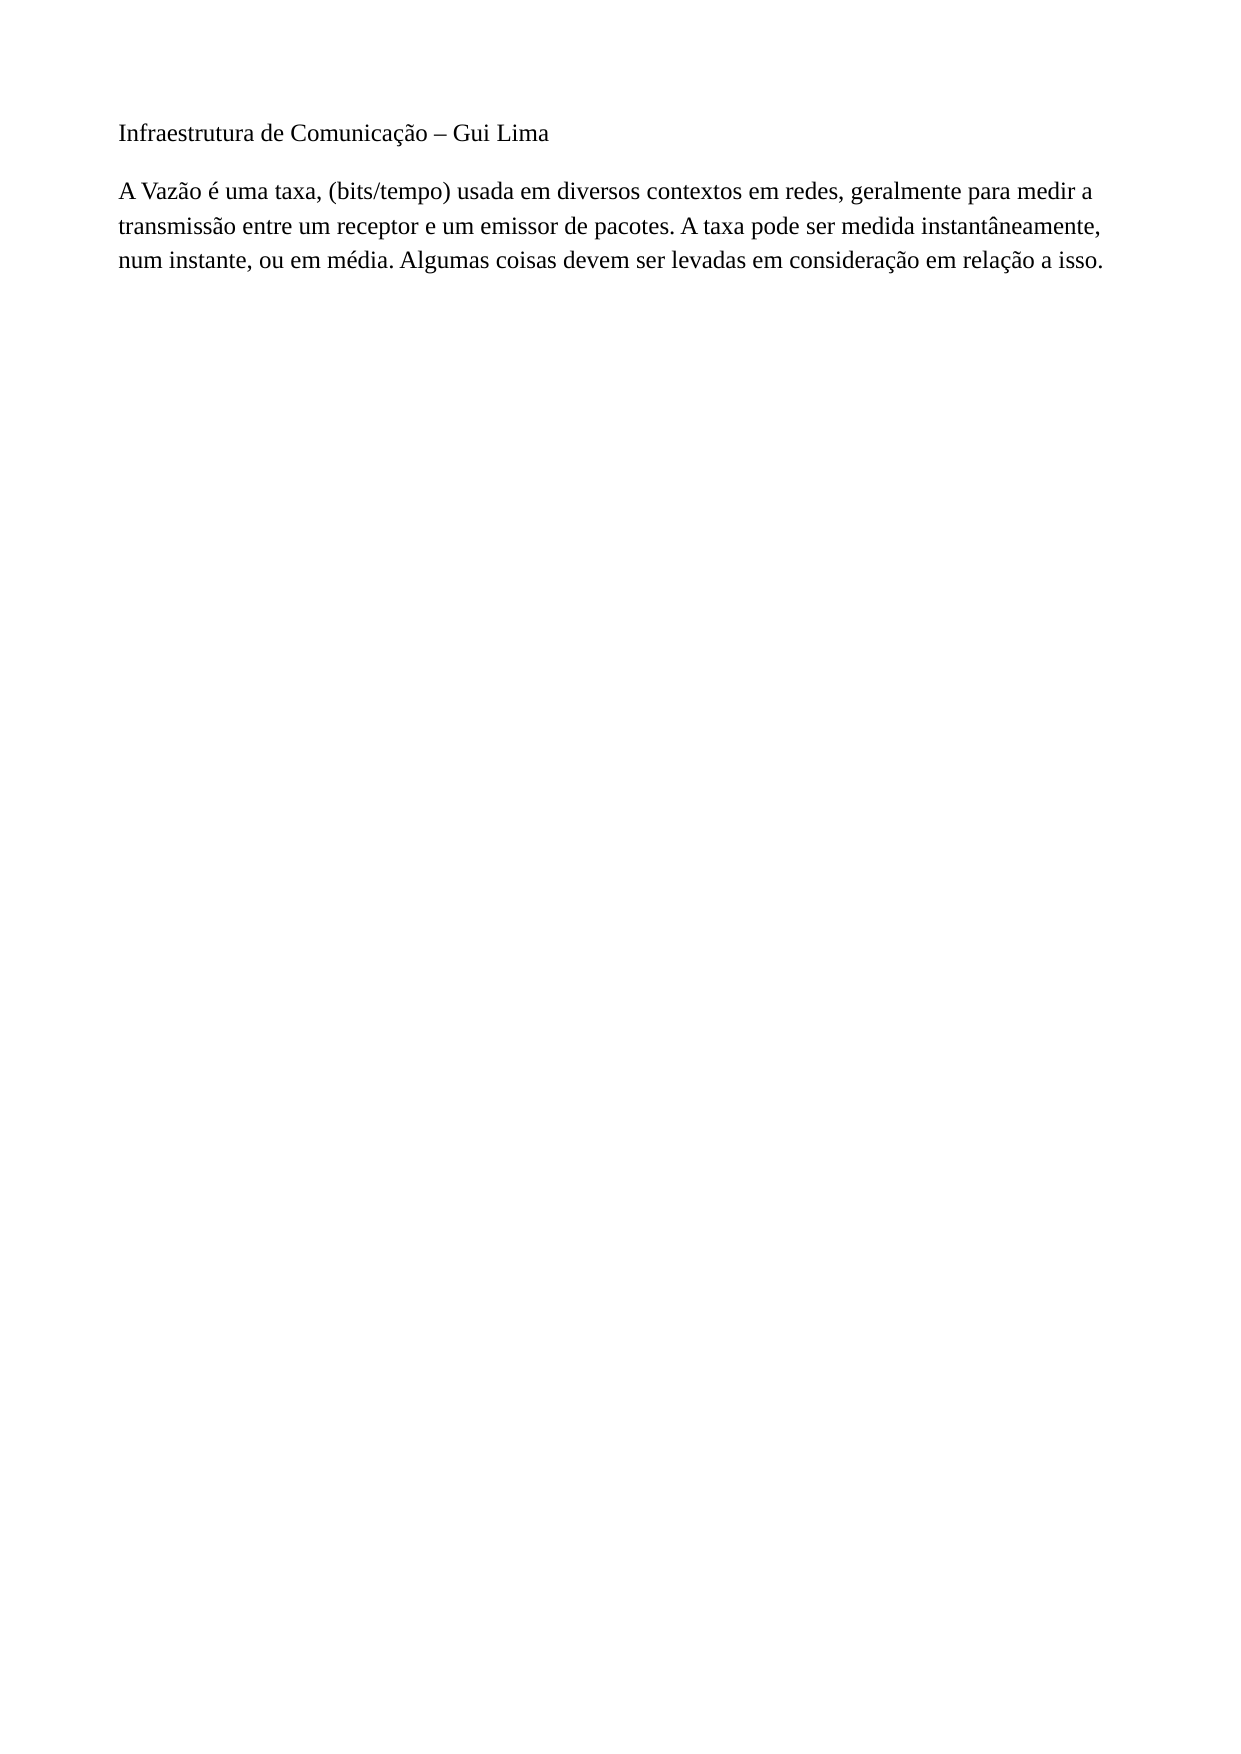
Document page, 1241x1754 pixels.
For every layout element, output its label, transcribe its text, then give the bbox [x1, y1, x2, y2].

text A Vazão é uma taxa, (bits/tempo) usada em diversos contextos em redes, geralmente para medir a transmissão entre um receptor e um emissor de pacotes. A taxa pode ser medida instantâneamente, num instante, ou em média. Algumas coisas devem ser levadas em consideração em relação a isso. [118, 176, 1122, 274]
